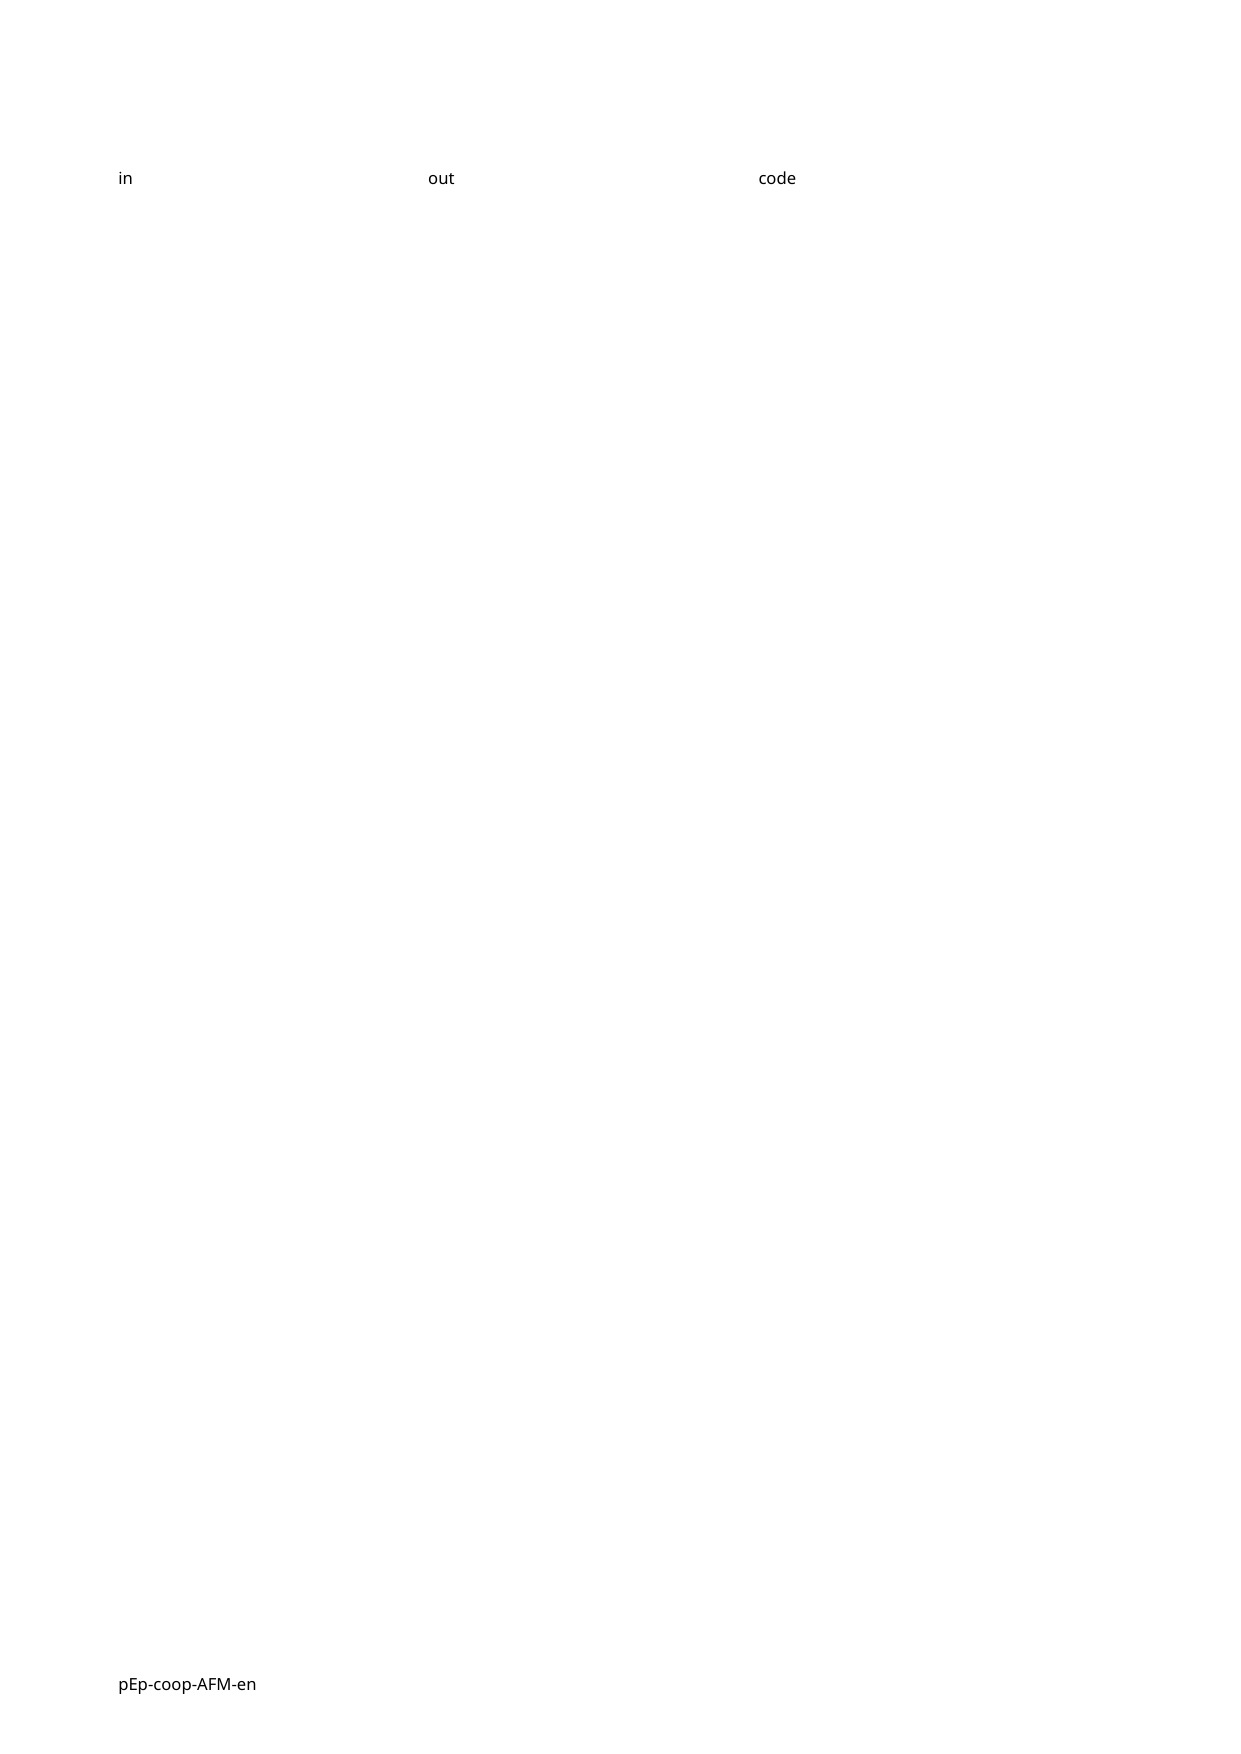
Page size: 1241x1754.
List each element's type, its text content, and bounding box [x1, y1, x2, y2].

text in out code [118, 161, 1122, 191]
